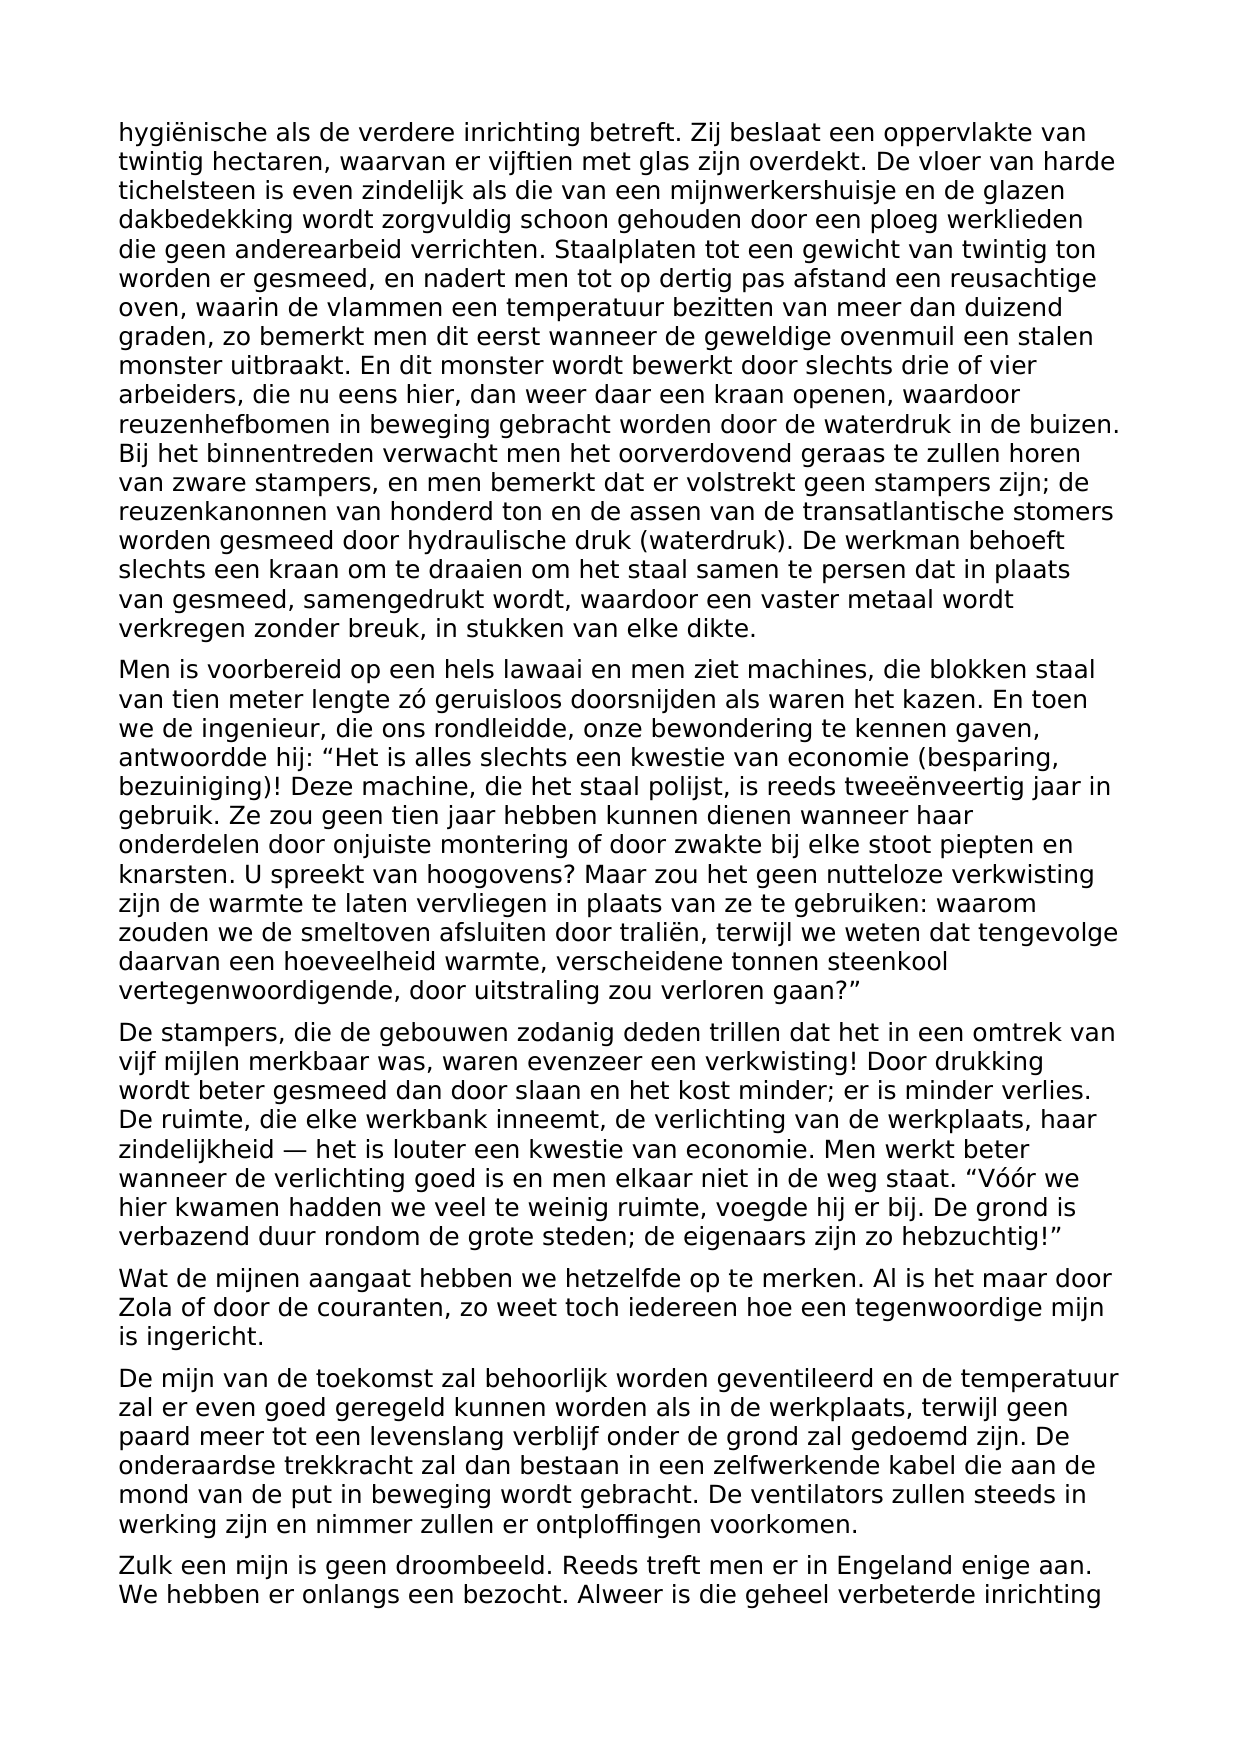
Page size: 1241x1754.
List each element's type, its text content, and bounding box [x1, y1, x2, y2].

text Zulk een mijn is geen droombeeld. Reeds treft men er in Engeland enige aan. We hebben er onlangs een bezocht. Alweer is die geheel verbeterde inrichting [118, 1551, 1122, 1610]
text Wat de mijnen aangaat hebben we hetzelfde op te merken. Al is het maar door Zola of door de couranten, zo weet toch iedereen hoe een tegenwoordige mijn is ingericht. [118, 1264, 1122, 1351]
text De mijn van de toekomst zal behoorlijk worden geventileerd en de temperatuur zal er even goed geregeld kunnen worden als in de werkplaats, terwijl geen paard meer tot een levenslang verblijf onder de grond zal gedoemd zijn. De onderaardse trekkracht zal dan bestaan in een zelfwerkende kabel die aan de mond van de put in beweging wordt gebracht. De ventilators zullen steeds in werking zijn en nimmer zullen er ontploffingen voorkomen. [118, 1364, 1122, 1539]
text hygiënische als de verdere inrichting betreft. Zij beslaat een oppervlakte van twintig hectaren, waarvan er vijftien met glas zijn overdekt. De vloer van harde tichelsteen is even zindelijk als die van een mijnwerkershuisje en de glazen dakbedekking wordt zorgvuldig schoon gehouden door een ploeg werklieden die geen anderearbeid verrichten. Staalplaten tot een gewicht van twintig ton worden er gesmeed, en nadert men tot op dertig pas afstand een reusachtige oven, waarin de vlammen een temperatuur bezitten van meer dan duizend graden, zo bemerkt men dit eerst wanneer de geweldige ovenmuil een stalen monster uitbraakt. En dit monster wordt bewerkt door slechts drie of vier arbeiders, die nu eens hier, dan weer daar een kraan openen, waardoor reuzenhefbomen in beweging gebracht worden door de waterdruk in de buizen. Bij het binnentreden verwacht men het oorverdovend geraas te zullen horen van zware stampers, en men bemerkt dat er volstrekt geen stampers zijn; de reuzenkanonnen van honderd ton en de assen van de transatlantische stomers worden gesmeed door hydraulische druk (waterdruk). De werkman behoeft slechts een kraan om te draaien om het staal samen te persen dat in plaats van gesmeed, samengedrukt wordt, waardoor een vaster metaal wordt verkregen zonder breuk, in stukken van elke dikte. [118, 118, 1122, 643]
text De stampers, die de gebouwen zodanig deden trillen dat het in een omtrek van vijf mijlen merkbaar was, waren evenzeer een verkwisting! Door drukking wordt beter gesmeed dan door slaan en het kost minder; er is minder verlies. De ruimte, die elke werkbank inneemt, de verlichting van de werkplaats, haar zindelijkheid — het is louter een kwestie van economie. Men werkt beter wanneer de verlichting goed is en men elkaar niet in de weg staat. “Vóór we hier kwamen hadden we veel te weinig ruimte, voegde hij er bij. De grond is verbazend duur rondom de grote steden; de eigenaars zijn zo hebzuchtig!” [118, 1018, 1122, 1251]
text Men is voorbereid op een hels lawaai en men ziet machines, die blokken staal van tien meter lengte zó geruisloos doorsnijden als waren het kazen. En toen we de ingenieur, die ons rondleidde, onze bewondering te kennen gaven, antwoordde hij: “Het is alles slechts een kwestie van economie (besparing, bezuiniging)! Deze machine, die het staal polijst, is reeds tweeënveertig jaar in gebruik. Ze zou geen tien jaar hebben kunnen dienen wanneer haar onderdelen door onjuiste montering of door zwakte bij elke stoot piepten en knarsten. U spreekt van hoogovens? Maar zou het geen nutteloze verkwisting zijn de warmte te laten vervliegen in plaats van ze te gebruiken: waarom zouden we de smeltoven afsluiten door traliën, terwijl we weten dat tengevolge daarvan een hoeveelheid warmte, verscheidene tonnen steenkool vertegenwoordigende, door uitstraling zou verloren gaan?” [118, 656, 1122, 1006]
